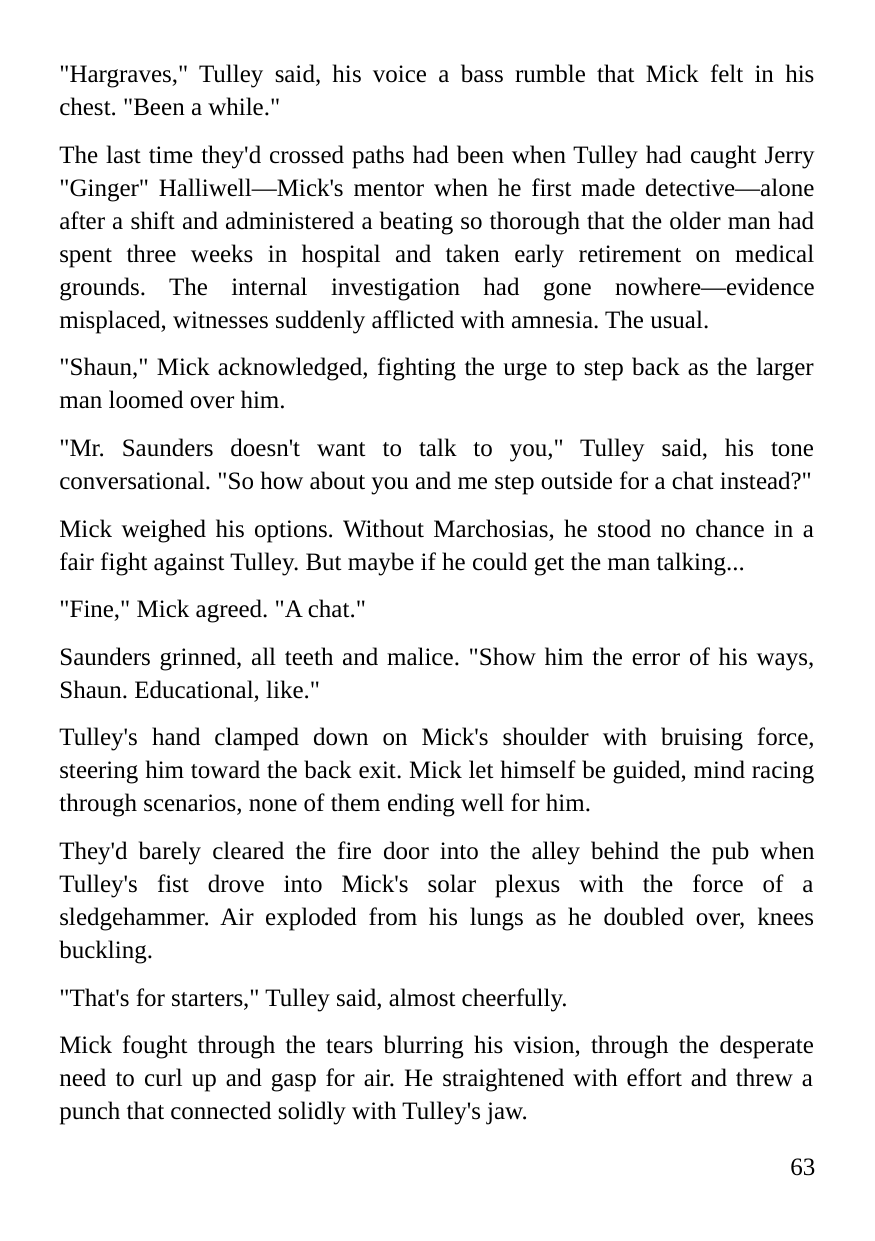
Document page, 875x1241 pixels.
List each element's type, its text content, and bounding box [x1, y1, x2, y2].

text Mick fought through the tears blurring his vision, through the desperate need to curl up and gasp for air. He straightened with effort and threw a punch that connected solidly with Tulley's jaw. [59, 1030, 815, 1125]
text Tulley's hand clamped down on Mick's shoulder with bruising force, steering him toward the back exit. Mick let himself be guided, mind racing through scenarios, none of them ending well for him. [59, 722, 815, 817]
text Mick weighed his options. Without Marchosias, he stood no chance in a fair fight against Tulley. But maybe if he could get the man talking... [59, 514, 815, 575]
text "Shaun," Mick acknowledged, fighting the urge to step back as the larger man loomed over him. [59, 352, 815, 414]
text They'd barely cleared the fire door into the alley behind the pub when Tulley's fist drove into Mick's solar plexus with the force of a sledgehammer. Air exploded from his lungs as he doubled over, knees buckling. [59, 836, 815, 964]
text The last time they'd crossed paths had been when Tulley had caught Jerry "Ginger" Halliwell—Mick's mentor when he first made detective—alone after a shift and administered a beating so thorough that the older man had spent three weeks in hospital and taken early retirement on medical grounds. The internal investigation had gone nowhere—evidence misplaced, witnesses suddenly afflicted with amnesia. The usual. [59, 140, 815, 333]
text Saunders grinned, all teeth and malice. "Show him the error of his ways, Shaun. Educational, like." [59, 642, 815, 704]
text "Hargraves," Tulley said, his voice a bass rumble that Mick felt in his chest. "Been a while." [59, 59, 815, 121]
text "Fine," Mick agreed. "A chat." [59, 594, 815, 623]
text "That's for starters," Tulley said, almost cheerfully. [59, 983, 815, 1012]
text "Mr. Saunders doesn't want to talk to you," Tulley said, his tone conversational. "So how about you and me step outside for a chat instead?" [59, 433, 815, 495]
